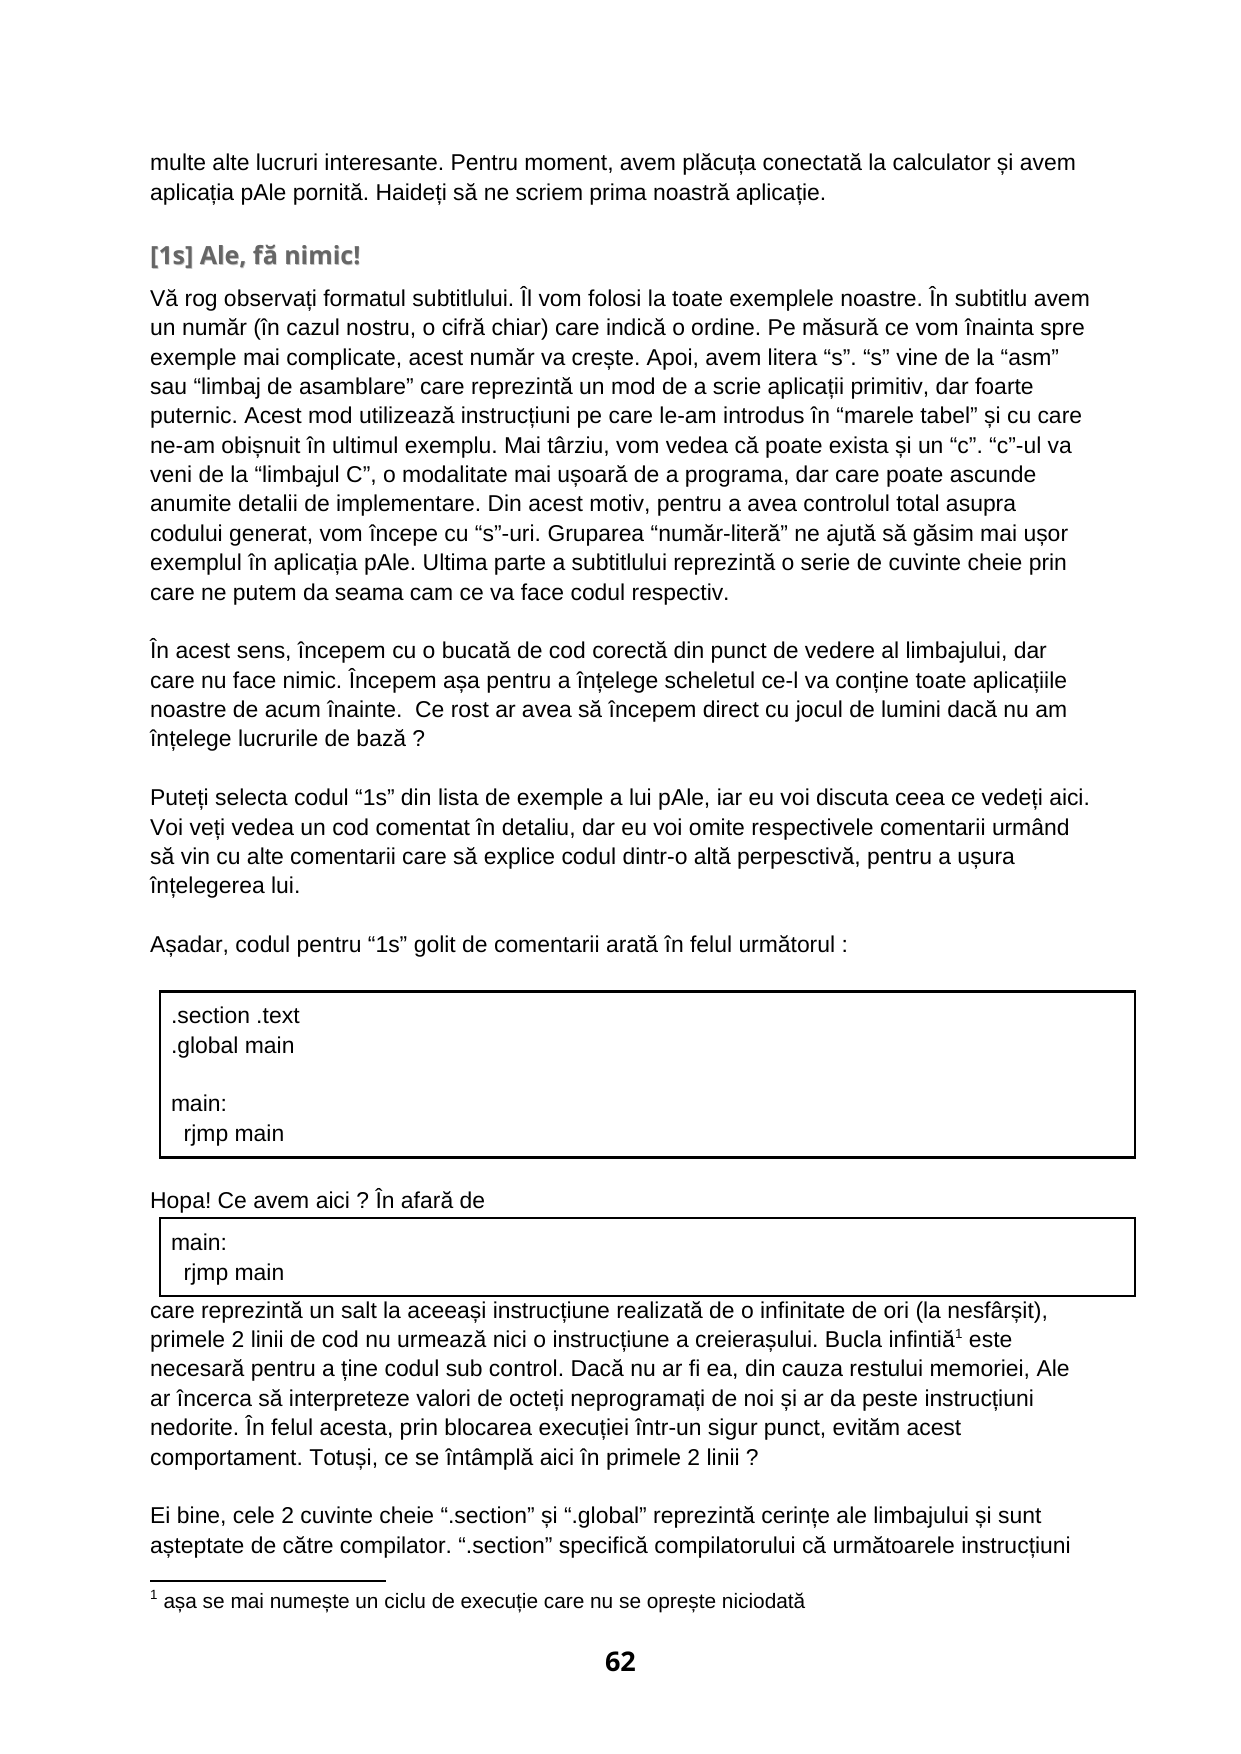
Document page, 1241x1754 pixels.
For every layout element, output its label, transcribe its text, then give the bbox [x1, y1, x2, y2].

text Vă rog observați formatul subtitlului. Îl vom folosi la toate exemplele noastre. În subtitlu avem un număr (în cazul nostru, o cifră chiar) care indică o ordine. Pe măsură ce vom înainta spre exemple mai complicate, acest număr va crește. Apoi, avem litera “s”. “s” vine de la “asm” sau “limbaj de asamblare” care reprezintă un mod de a scrie aplicații primitiv, dar foarte puternic. Acest mod utilizează instrucțiuni pe care le-am introdus în “marele tabel” și cu care ne-am obișnuit în ultimul exemplu. Mai târziu, vom vedea că poate exista și un “c”. “c”-ul va veni de la “limbajul C”, o modalitate mai ușoară de a programa, dar care poate ascunde anumite detalii de implementare. Din acest motiv, pentru a avea controlul total asupra codului generat, vom începe cu “s”-uri. Gruparea “număr-literă” ne ajută să găsim mai ușor exemplul în aplicația pAle. Ultima parte a subtitlului reprezintă o serie de cuvinte cheie prin care ne putem da seama cam ce va face codul respectiv. [150, 285, 1091, 605]
text Așadar, codul pentru “1s” golit de comentarii arată în felul următorul : [150, 932, 1091, 957]
table_header .section .text .global main main: rjmp main [161, 993, 1134, 1156]
text Ei bine, cele 2 cuvinte cheie “.section” și “.global” reprezintă cerințe ale limbajului și sunt așteptate de către compilator. “.section” specifică compilatorului că următoarele instrucțiuni [150, 1503, 1091, 1558]
text În acest sens, începem cu o bucată de cod corectă din punct de vedere al limbajului, dar care nu face nimic. Începem așa pentru a înțelege scheletul ce-l va conține toate aplicațiile noastre de acum înainte. Ce rost ar avea să începem direct cu jocul de lumini dacă nu am înțelege lucrurile de bază ? [150, 638, 1091, 752]
text multe alte lucruri interesante. Pentru moment, avem plăcuța conectată la calculator și avem aplicația pAle pornită. Haideți să ne scriem prima noastră aplicație. [150, 150, 1091, 205]
text care reprezintă un salt la aceeași instrucțiune realizată de o infinitate de ori (la nesfârșit), primele 2 linii de cod nu urmează nici o instrucțiune a creierașului. Bucla infintiă este necesară pentru a ține codul sub control. Dacă nu ar fi ea, din cauza restului memoriei, Ale ar încerca să interpreteze valori de octeți neprogramați de noi și ar da peste instrucțiuni nedorite. În felul acesta, prin blocarea execuției într-un sigur punct, evităm acest comportament. Totuși, ce se întâmplă aici în primele 2 linii ? [150, 1297, 1091, 1470]
text Puteți selecta codul “1s” din lista de exemple a lui pAle, iar eu voi discuta ceea ce vedeți aici. Voi veți vedea un cod comentat în detaliu, dar eu voi omite respectivele comentarii urmând să vin cu alte comentarii care să explice codul dintr-o altă perpesctivă, pentru a ușura înțelegerea lui. [150, 785, 1091, 898]
subtitle [1s] Ale, fă nimic! [150, 238, 1091, 272]
table_header main: rjmp main [161, 1219, 1134, 1295]
text Hopa! Ce avem aici ? În afară de [150, 1188, 1091, 1213]
text așa se mai numește un ciclu de execuție care nu se oprește niciodată [150, 1587, 1091, 1613]
